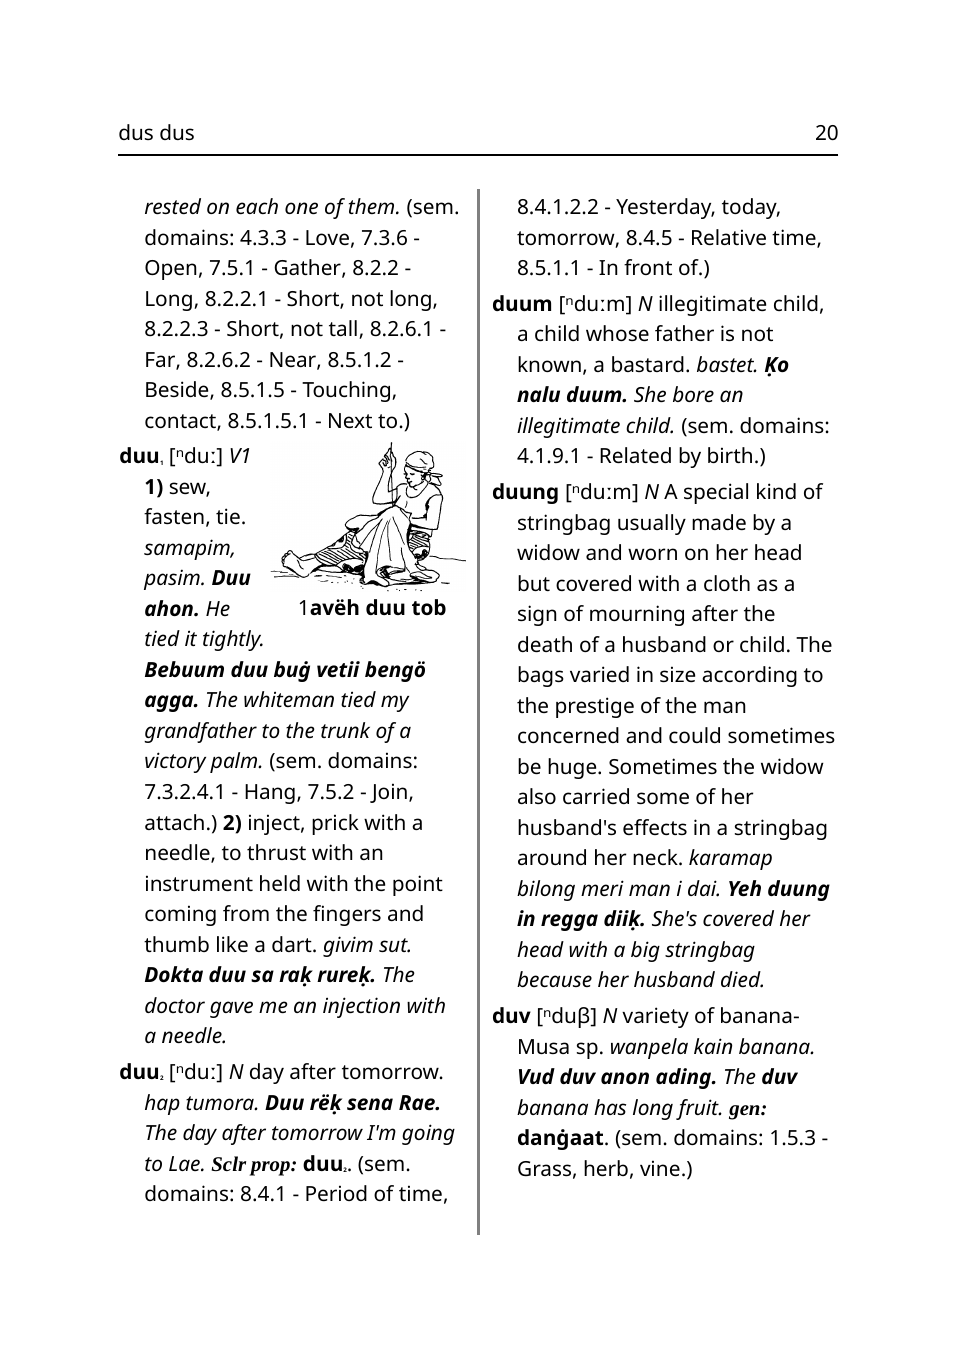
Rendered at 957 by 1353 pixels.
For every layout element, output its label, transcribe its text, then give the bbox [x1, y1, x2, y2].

text duung [ⁿduːm] N A special kind of stringbag usually made by a widow and worn on her head but covered with a cloth as a sign of mourning after the death of a husband or child. The bags varied in size according to the prestige of the man concerned and could sometimes be huge. Sometimes the widow also carried some of her husband's effects in a stringbag around her neck. karamap bilong meri man i dai. Yeh duung in regga diiḳ. She's covered her head with a big stringbag because her husband died. [492, 474, 837, 998]
text duum [ⁿduːm] N illegitimate child, a child whose father is not known, a bastard. bastet. Ḳo nalu duum. She bore an illegitimate child. (sem. domains: 4.1.9.1 - Related by birth.) [492, 286, 837, 474]
text rested on each one of them. (sem. domains: 4.3.3 - Love, 7.3.6 - Open, 7.5.1 - Gather, 8.2.2 - Long, 8.2.2.1 - Short, not long, 8.2.2.3 - Short, not tall, 8.2.6.1 - Far, 8.2.6.2 - Near, 8.5.1.2 - Beside, 8.5.1.5 - Touching, contact, 8.5.1.5.1 - Next to.) [119, 190, 465, 438]
picture [270, 441, 466, 592]
text duv [ⁿduβ] N variety of banana-Musa sp. wanpela kain banana. Vud duv anon ading. The duv banana has long fruit. gen: danġaat. (sem. domains: 1.5.3 - Grass, herb, vine.) [492, 998, 837, 1186]
text 8.4.1.2.2 - Yesterday, today, tomorrow, 8.4.5 - Relative time, 8.5.1.1 - In front of.) [492, 190, 837, 286]
text duu1 [ⁿduː] V1 1) sew, fasten, tie. samapim, pasim. Duu ahon. He tied it tightly. Bebuum duu buġ vetii bengö agga. The whiteman tied my grandfather to the trunk of a victory palm. (sem. domains: 7.3.2.4.1 - Hang, 7.5.2 - Join, attach.) 2) inject, prick with a needle, to thrust with an instrument held with the point coming from the fingers and thumb like a dart. givim sut. Dokta duu sa raḳ rureḳ. The doctor gave me an injection with a needle. [119, 438, 465, 1054]
text 1avëh duu tob [280, 592, 465, 626]
text duu2 [ⁿduː] N day after tomorrow. hap tumora. Duu rëḳ sena Rae. The day after tomorrow I'm going to Lae. Sclr prop: duu2. (sem. domains: 8.4.1 - Period of time, [119, 1054, 465, 1212]
